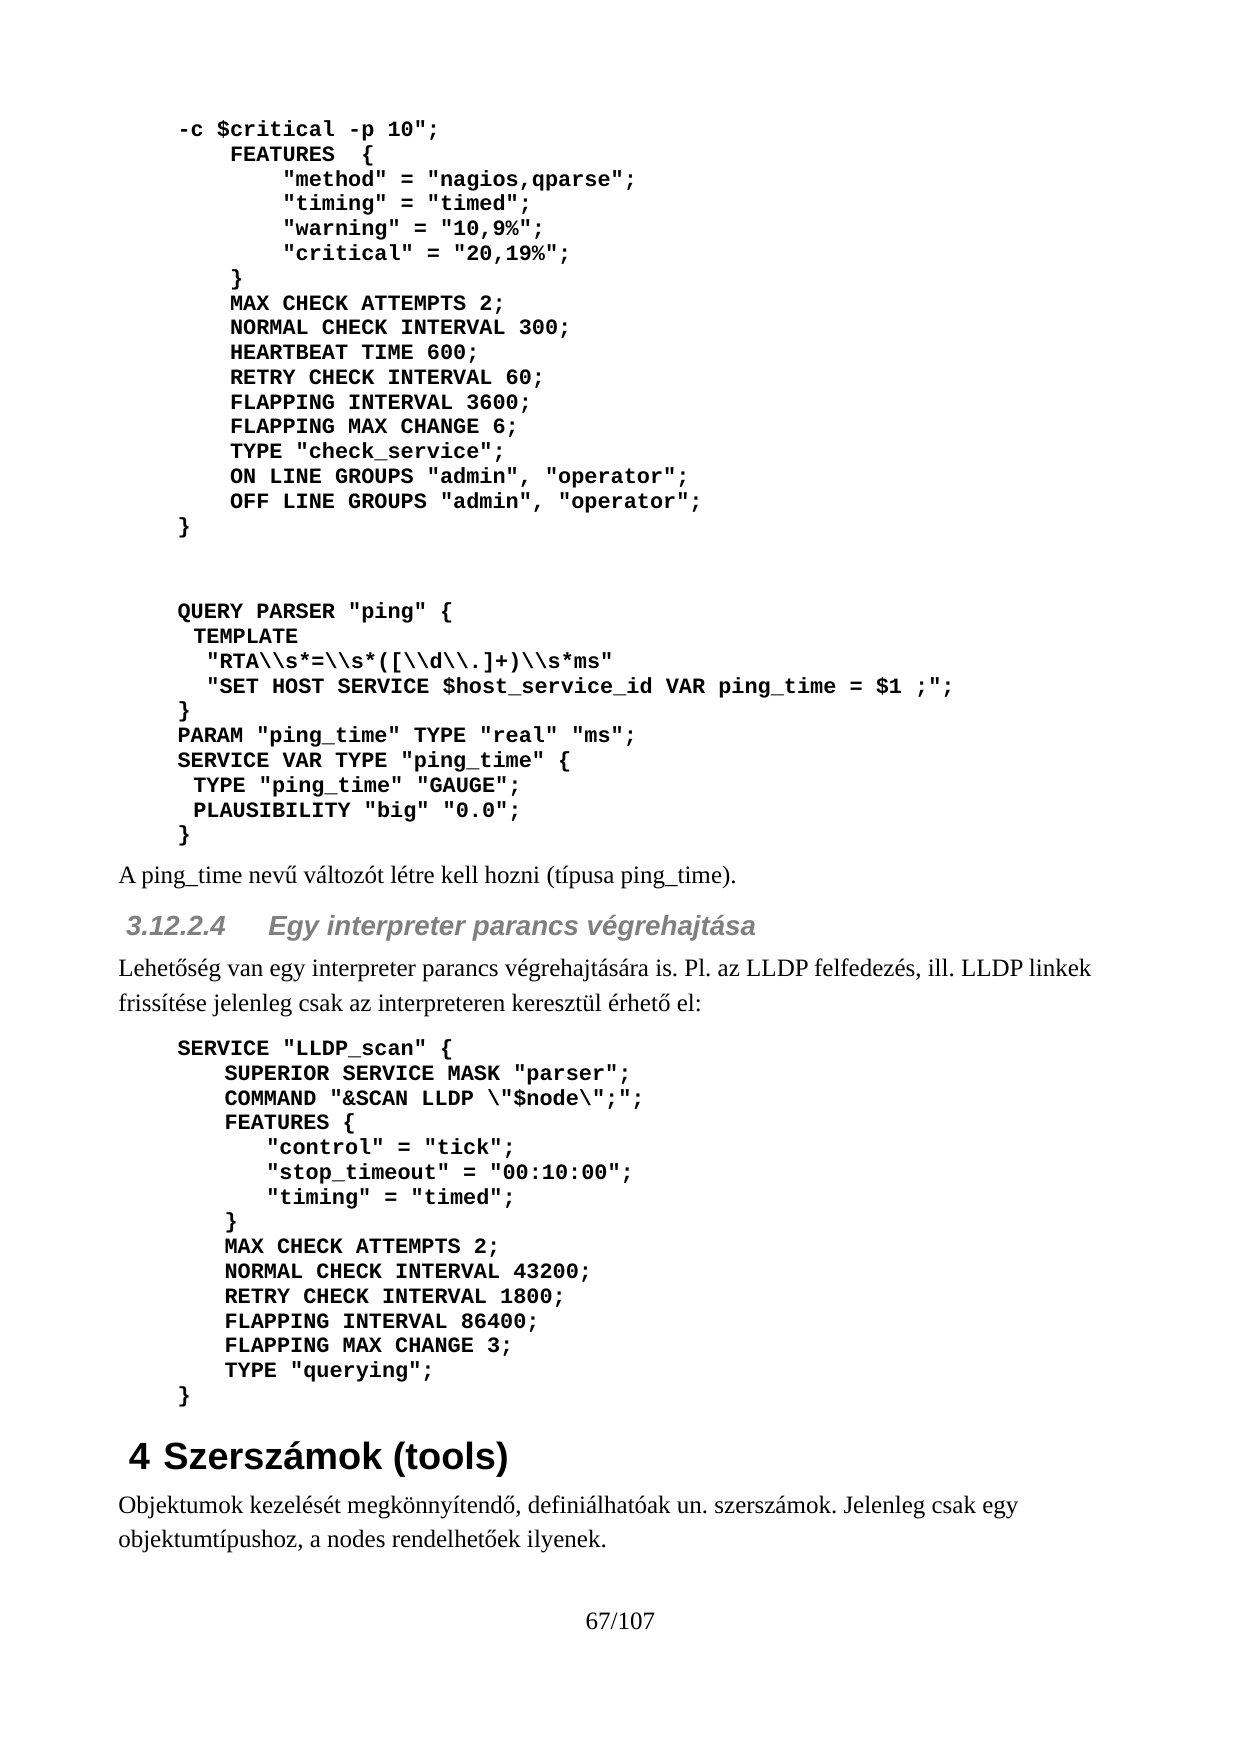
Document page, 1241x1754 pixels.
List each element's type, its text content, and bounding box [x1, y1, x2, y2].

text "timing" = "timed"; [177, 192, 1122, 217]
text RETRY CHECK INTERVAL 60; [177, 366, 1122, 391]
subtitle Egy interpreter parancs végrehajtása [118, 909, 1122, 941]
text FEATURES { [177, 143, 1122, 168]
text NORMAL CHECK INTERVAL 300; [177, 316, 1122, 341]
text "critical" = "20,19%"; [177, 242, 1122, 267]
text Lehetőség van egy interpreter parancs végrehajtására is. Pl. az LLDP felfedezés, ill. LLDP linkek frissítése jelenleg csak az interpreteren keresztül érhető el: [118, 953, 1122, 1017]
text ON LINE GROUPS "admin", "operator"; [177, 465, 1122, 490]
text } [177, 515, 1122, 539]
text FLAPPING MAX CHANGE 6; [177, 416, 1122, 440]
text PARAM "ping_time" TYPE "real" "ms"; [177, 724, 1122, 749]
text SERVICE VAR TYPE "ping_time" { [177, 749, 1122, 774]
text "RTA\\s*=\\s*([\\d\\.]+)\\s*ms" "SET HOST SERVICE $host_service_id VAR ping_time = $1 ;"; [177, 650, 1122, 699]
text TYPE "ping_time" "GAUGE"; [177, 774, 1122, 799]
text MAX CHECK ATTEMPTS 2; [177, 292, 1122, 316]
text "method" = "nagios,qparse"; [177, 168, 1122, 192]
text FLAPPING INTERVAL 3600; [177, 391, 1122, 416]
text PLAUSIBILITY "big" "0.0"; [177, 799, 1122, 823]
text QUERY PARSER "ping" { [177, 600, 1122, 625]
text "warning" = "10,9%"; [177, 217, 1122, 242]
text TYPE "check_service"; [177, 440, 1122, 465]
text } [177, 267, 1122, 292]
text HEARTBEAT TIME 600; [177, 341, 1122, 366]
text Objektumok kezelését megkönnyítendő, definiálhatóak un. szerszámok. Jelenleg csak egy objektumtípushoz, a nodes rendelhetőek ilyenek. [118, 1490, 1122, 1553]
text TEMPLATE [177, 625, 1122, 650]
text OFF LINE GROUPS "admin", "operator"; [177, 490, 1122, 515]
subtitle Szerszámok (tools) [118, 1434, 1122, 1478]
text A ping_time nevű változót létre kell hozni (típusa ping_time). [118, 860, 1122, 889]
text SERVICE "LLDP_scan" { SUPERIOR SERVICE MASK "parser"; COMMAND "&SCAN LLDP \"$node\";"; FEATURES { "control" = "tick"; "stop_timeout" = "00:10:00"; "timing" = "timed"; } MAX CHECK ATTEMPTS 2; NORMAL CHECK INTERVAL 43200; RETRY CHECK INTERVAL 1800; FLAPPING INTERVAL 86400; FLAPPING MAX CHANGE 3; TYPE "querying"; } [177, 1037, 1122, 1409]
text } [177, 823, 1122, 848]
text -c $critical -p 10"; [177, 118, 1122, 143]
text } [177, 699, 1122, 724]
